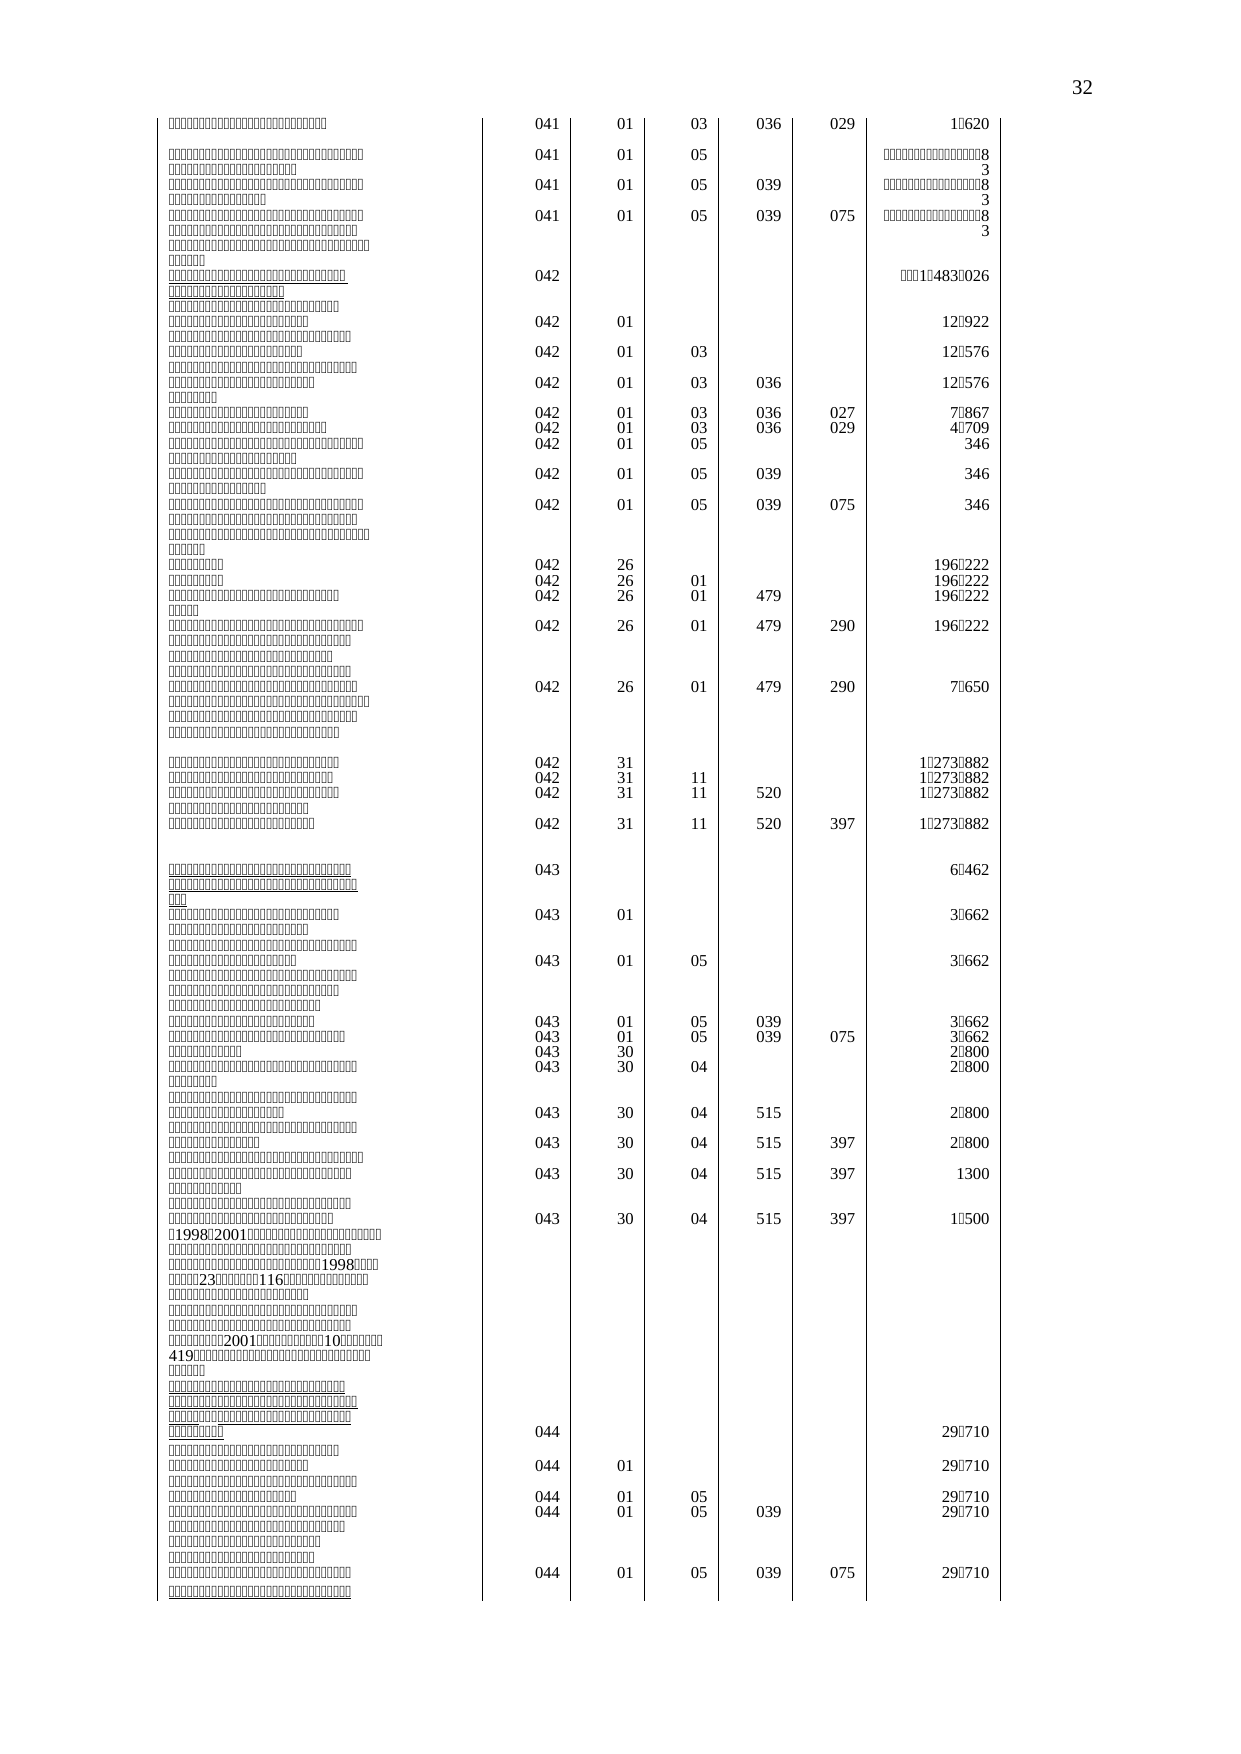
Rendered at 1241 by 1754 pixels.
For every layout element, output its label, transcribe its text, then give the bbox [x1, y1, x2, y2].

table_cell  [645, 1506, 718, 1567]
table_cell [793, 468, 866, 498]
table_cell  [483, 574, 570, 589]
table_cell  [571, 468, 644, 498]
table_cell  [483, 1198, 570, 1380]
table_cell  [571, 209, 644, 270]
table_cell  [571, 1475, 644, 1506]
table_cell  [867, 620, 1000, 681]
table_cell [719, 1445, 792, 1475]
table_cell  [867, 574, 1000, 589]
table_cell [719, 1046, 792, 1061]
table_cell    [158, 863, 482, 909]
table_cell  [793, 498, 866, 559]
table_cell  [571, 1031, 644, 1046]
table_cell  [571, 1445, 644, 1475]
table_cell  [719, 590, 792, 620]
table_cell  [571, 1061, 644, 1091]
table_cell  [719, 361, 792, 407]
table_cell [719, 270, 792, 301]
table_cell  [571, 438, 644, 468]
table_cell  [645, 1475, 718, 1506]
table_cell [645, 270, 718, 301]
table_cell  [793, 620, 866, 681]
table_cell  [571, 970, 644, 1031]
table_cell  [158, 1031, 482, 1046]
table_cell  [867, 407, 1000, 422]
table_cell [719, 772, 792, 787]
table_cell  [645, 939, 718, 970]
table_cell [793, 361, 866, 407]
table_cell  [867, 1506, 1000, 1567]
table_cell  [571, 1198, 644, 1380]
table_cell  [158, 559, 482, 574]
table_cell  [867, 1031, 1000, 1046]
table_cell  [483, 407, 570, 422]
table_cell   [158, 270, 482, 301]
table_cell  [645, 1198, 718, 1380]
table_cell  [867, 438, 1000, 468]
table_cell  [645, 331, 718, 361]
table_cell  [867, 1475, 1000, 1506]
table_cell  [571, 1152, 644, 1198]
table_cell  [158, 757, 482, 772]
table_cell [571, 270, 644, 301]
table_cell  [645, 1061, 718, 1091]
table_cell [793, 787, 866, 818]
table_cell [793, 1586, 866, 1601]
table_cell [793, 1506, 866, 1567]
table_cell [867, 1586, 1000, 1601]
table_cell   [158, 179, 482, 209]
table_cell  [793, 209, 866, 270]
table_cell  [793, 681, 866, 757]
table_cell [793, 590, 866, 620]
table_cell  [645, 772, 718, 787]
table_cell  [645, 498, 718, 559]
table_cell  [645, 574, 718, 589]
table_cell [793, 438, 866, 468]
table_cell  [571, 939, 644, 970]
table_cell  [719, 498, 792, 559]
table_cell [793, 1475, 866, 1506]
table_cell  [483, 620, 570, 681]
table_cell  [483, 209, 570, 270]
table_cell  [793, 1122, 866, 1152]
table_cell     [158, 1380, 482, 1445]
table_cell  [571, 620, 644, 681]
table_cell  [483, 863, 570, 909]
table_cell  [793, 422, 866, 437]
table_cell  [645, 149, 718, 179]
table_cell  [571, 818, 644, 863]
table_cell  [571, 498, 644, 559]
table_cell  [867, 863, 1000, 909]
table_cell  [571, 574, 644, 589]
table_cell [793, 331, 866, 361]
table_cell  [571, 179, 644, 209]
table_cell [645, 301, 718, 331]
table_cell     [158, 620, 482, 681]
table_cell  [483, 970, 570, 1031]
table_cell [793, 970, 866, 1031]
table_cell  [571, 301, 644, 331]
table_cell  [793, 1031, 866, 1046]
table_cell  [867, 468, 1000, 498]
table_cell    [158, 1152, 482, 1198]
table_cell  [793, 1198, 866, 1380]
table_cell  [719, 422, 792, 437]
table_cell  [793, 118, 866, 148]
table_cell  [483, 301, 570, 331]
table_cell  [867, 361, 1000, 407]
table_cell [793, 270, 866, 301]
table_cell  [158, 1046, 482, 1061]
table_cell  [867, 1567, 1000, 1586]
table_cell  [645, 1122, 718, 1152]
table_cell  [483, 772, 570, 787]
table_cell  [645, 590, 718, 620]
table_cell [793, 757, 866, 772]
table_cell  [867, 1122, 1000, 1152]
table_cell  [867, 1152, 1000, 1198]
table_cell [645, 863, 718, 909]
table_cell [719, 559, 792, 574]
table_cell  [571, 1506, 644, 1567]
table_cell [719, 574, 792, 589]
table_cell    [158, 361, 482, 407]
table_cell [793, 179, 866, 209]
table_cell   [158, 301, 482, 331]
table_cell  [571, 118, 644, 148]
table_cell  [867, 970, 1000, 1031]
table_cell [719, 1475, 792, 1506]
table_cell  [867, 590, 1000, 620]
table_cell [719, 1380, 792, 1445]
table_cell  [645, 970, 718, 1031]
table_cell [793, 1380, 866, 1445]
table_cell  [645, 422, 718, 437]
table_cell  [645, 118, 718, 148]
table_cell [719, 149, 792, 179]
table_cell [719, 331, 792, 361]
table_cell  [571, 149, 644, 179]
table_cell  [483, 909, 570, 939]
table_cell  [571, 331, 644, 361]
table_cell  [645, 361, 718, 407]
table_cell     [158, 498, 482, 559]
table_cell [719, 939, 792, 970]
table_cell  [158, 1567, 482, 1586]
table_cell [719, 909, 792, 939]
table_cell  [719, 818, 792, 863]
table_cell [571, 1380, 644, 1445]
table_cell  [158, 772, 482, 787]
table_cell [645, 757, 718, 772]
table_cell  [793, 1567, 866, 1586]
table_cell  [719, 1031, 792, 1046]
table_cell   [158, 1445, 482, 1475]
table_cell  [483, 498, 570, 559]
table_cell  [867, 818, 1000, 863]
table_cell  [483, 559, 570, 574]
table_cell  [483, 1445, 570, 1475]
table_cell  [867, 1091, 1000, 1122]
table_cell  [483, 1061, 570, 1091]
table_cell   [158, 1122, 482, 1152]
table_cell [793, 559, 866, 574]
table_cell  [483, 1152, 570, 1198]
table_cell  [719, 1091, 792, 1122]
table_cell  [719, 787, 792, 818]
table_cell  [719, 118, 792, 148]
table_cell  [483, 118, 570, 148]
table_cell  [571, 757, 644, 772]
table_cell [645, 1380, 718, 1445]
table_cell  [483, 939, 570, 970]
table_cell [645, 1445, 718, 1475]
table_cell  [571, 787, 644, 818]
table_cell   [158, 1061, 482, 1091]
table_cell     [158, 1506, 482, 1567]
table_cell  [571, 407, 644, 422]
table_cell  [719, 468, 792, 498]
table_cell  [645, 787, 718, 818]
table_cell   [158, 787, 482, 818]
table_cell  [867, 118, 1000, 148]
table_cell  [571, 1122, 644, 1152]
table_cell  [867, 772, 1000, 787]
table_cell  [483, 179, 570, 209]
table_cell  [483, 1567, 570, 1586]
table_cell  [483, 1091, 570, 1122]
table_cell  [867, 270, 1000, 301]
table_cell   [158, 468, 482, 498]
table_cell  [719, 1567, 792, 1586]
table_cell [483, 1586, 570, 1601]
table_cell  [483, 438, 570, 468]
table_cell  [571, 1567, 644, 1586]
table_cell  [483, 590, 570, 620]
table_cell  [483, 681, 570, 757]
table_cell  [645, 1091, 718, 1122]
table_cell  [867, 1046, 1000, 1061]
table_cell  [483, 1380, 570, 1445]
table_cell  [867, 1380, 1000, 1445]
table_cell  [571, 909, 644, 939]
table_cell  [483, 1046, 570, 1061]
table_cell  [867, 331, 1000, 361]
table_cell [719, 1586, 792, 1601]
table_cell  [793, 407, 866, 422]
table_cell  [571, 1046, 644, 1061]
table_cell  [483, 818, 570, 863]
table_cell  [158, 574, 482, 589]
table_cell  [793, 818, 866, 863]
table_cell  [719, 179, 792, 209]
table_cell  [867, 1198, 1000, 1380]
table_cell   [158, 149, 482, 179]
table_cell     [158, 681, 482, 757]
table_cell [793, 1061, 866, 1091]
table_cell  [645, 407, 718, 422]
table_cell  [571, 361, 644, 407]
table_cell   [158, 590, 482, 620]
table_cell  [719, 1122, 792, 1152]
table_cell  [158, 407, 482, 422]
table_cell  [645, 681, 718, 757]
table_cell  [867, 209, 1000, 270]
table_cell  [719, 1152, 792, 1198]
table_cell  [645, 1031, 718, 1046]
table_cell  [483, 422, 570, 437]
table_cell  [571, 772, 644, 787]
table_cell [719, 301, 792, 331]
table_cell  [483, 1122, 570, 1152]
table_cell   [158, 1091, 482, 1122]
table_cell [793, 939, 866, 970]
table_cell [645, 559, 718, 574]
table_cell             [158, 1198, 482, 1380]
table_cell  [719, 681, 792, 757]
table_cell  [483, 468, 570, 498]
table_cell [793, 574, 866, 589]
table_cell [645, 1046, 718, 1061]
table_cell [793, 1046, 866, 1061]
table_cell  [483, 331, 570, 361]
table_cell [793, 863, 866, 909]
table_cell  [158, 818, 482, 863]
table_cell   [158, 1475, 482, 1506]
table_cell  [867, 1061, 1000, 1091]
table_cell [645, 909, 718, 939]
table_cell  [719, 970, 792, 1031]
table_cell  [571, 422, 644, 437]
table_cell  [867, 498, 1000, 559]
table_cell  [719, 407, 792, 422]
table_cell  [867, 422, 1000, 437]
table_cell  [645, 468, 718, 498]
table_cell  [719, 1506, 792, 1567]
table_cell   [158, 331, 482, 361]
table_cell  [719, 1198, 792, 1380]
table_cell  [571, 681, 644, 757]
table_cell  [645, 209, 718, 270]
table_cell [719, 863, 792, 909]
table_cell [719, 438, 792, 468]
table_cell  [867, 757, 1000, 772]
table_cell  [793, 1152, 866, 1198]
table_cell  [867, 149, 1000, 179]
table_cell  [719, 620, 792, 681]
table_cell  [645, 620, 718, 681]
table_cell [793, 301, 866, 331]
table_cell  [571, 1091, 644, 1122]
table_cell  [867, 1445, 1000, 1475]
table_cell  [867, 681, 1000, 757]
table_cell  [867, 909, 1000, 939]
table_cell [719, 1061, 792, 1091]
table_cell  [719, 209, 792, 270]
table_cell  [571, 559, 644, 574]
table_cell  [483, 270, 570, 301]
table_cell [793, 1445, 866, 1475]
table_cell [793, 149, 866, 179]
table_cell   [158, 909, 482, 939]
table_cell  [158, 1586, 482, 1601]
table_cell     [158, 970, 482, 1031]
table_cell  [483, 149, 570, 179]
table_cell  [867, 559, 1000, 574]
table_cell  [867, 939, 1000, 970]
table_cell [645, 1586, 718, 1601]
table_cell  [483, 1031, 570, 1046]
table_cell  [645, 1152, 718, 1198]
table_cell  [483, 361, 570, 407]
table_cell  [645, 179, 718, 209]
table_cell  [645, 818, 718, 863]
table_cell [571, 863, 644, 909]
table_cell [793, 1091, 866, 1122]
table_cell  [867, 787, 1000, 818]
table_cell     [158, 209, 482, 270]
table_cell  [483, 1475, 570, 1506]
table_cell  [483, 757, 570, 772]
table_cell  [867, 301, 1000, 331]
table_cell  [571, 590, 644, 620]
table_cell   [158, 438, 482, 468]
table_cell  [158, 422, 482, 437]
table_cell  [867, 179, 1000, 209]
table_cell  [645, 1567, 718, 1586]
table_cell  [483, 1506, 570, 1567]
table_cell [793, 772, 866, 787]
table_cell [793, 909, 866, 939]
table_cell  [158, 118, 482, 148]
table_cell  [483, 787, 570, 818]
table_cell [571, 1586, 644, 1601]
table_cell  [645, 438, 718, 468]
table_cell [719, 757, 792, 772]
table_cell   [158, 939, 482, 970]
